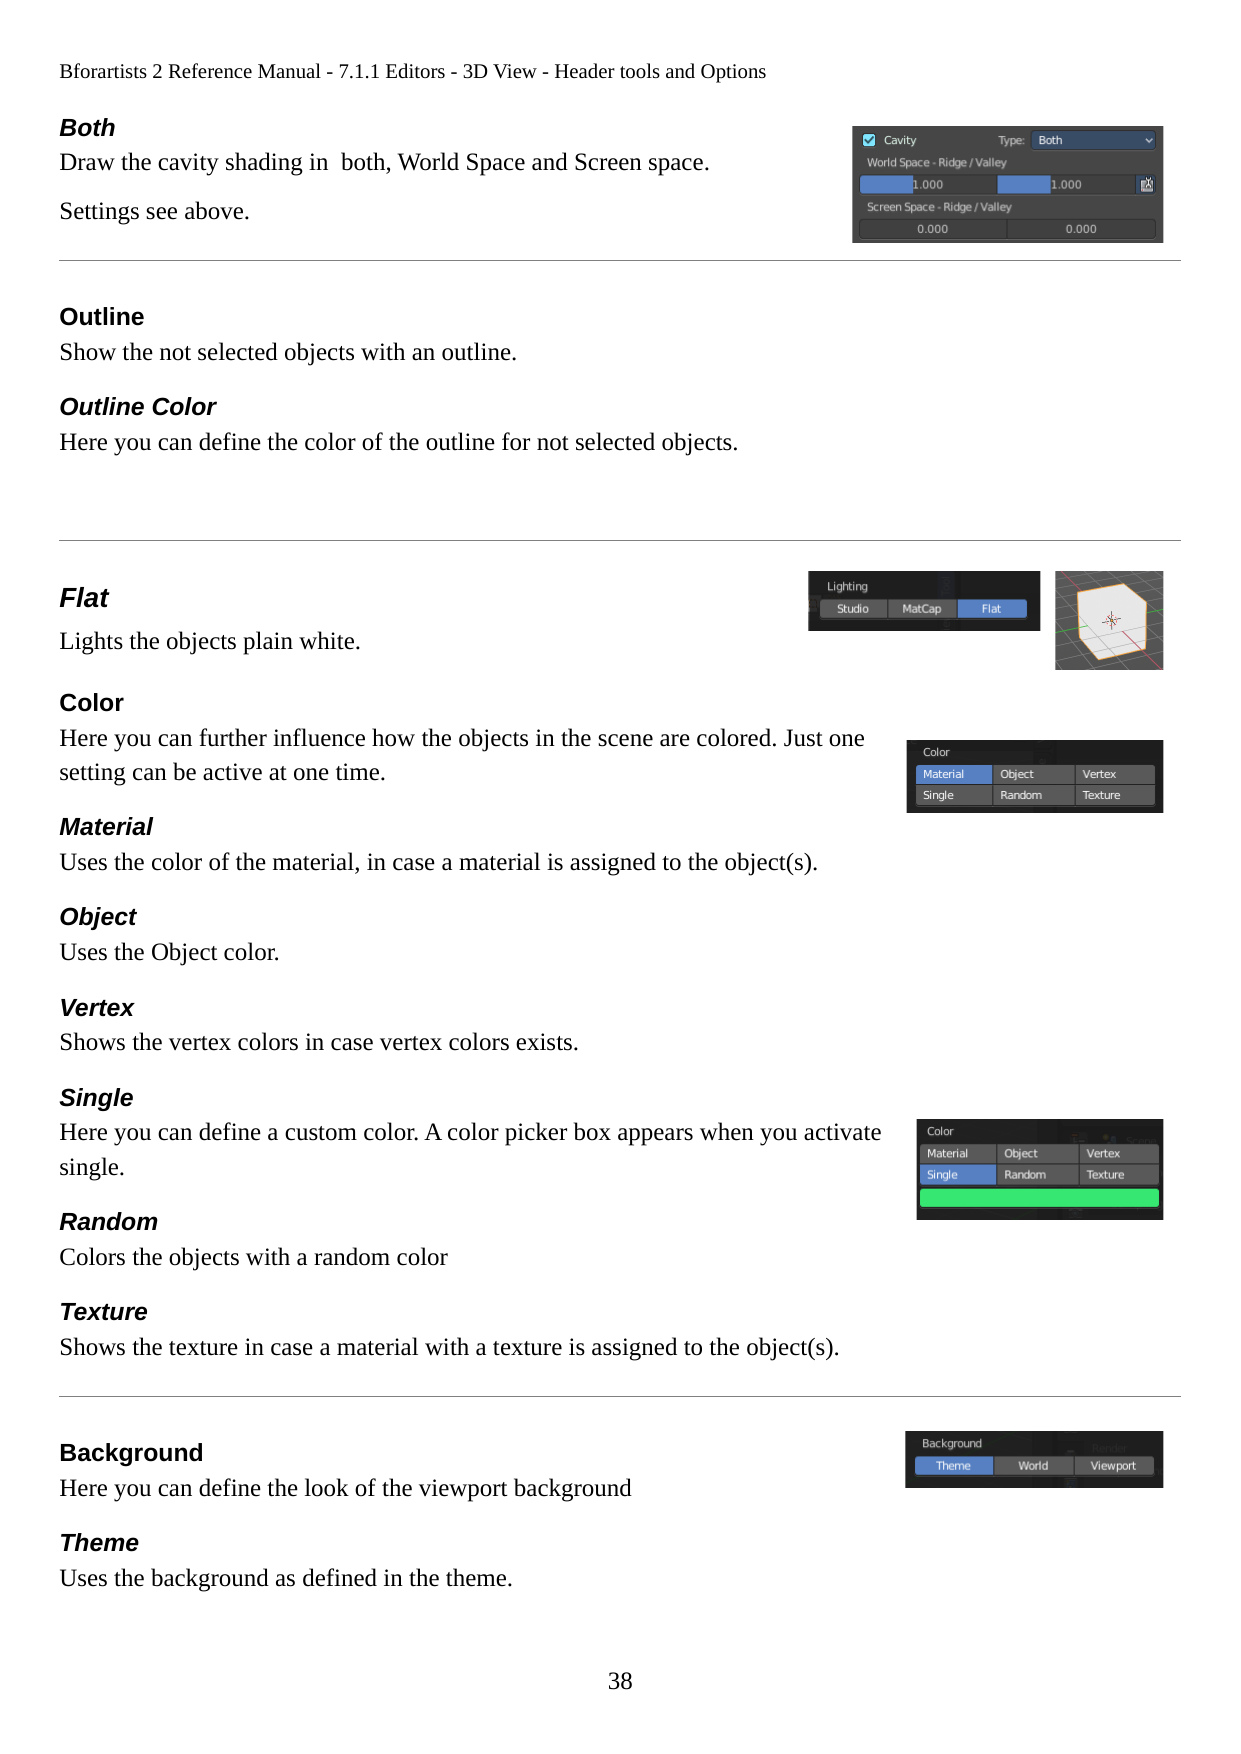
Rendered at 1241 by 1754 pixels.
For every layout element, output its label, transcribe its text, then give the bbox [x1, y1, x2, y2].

subtitle Color [59, 688, 1181, 716]
subtitle Outline Color [59, 392, 1181, 421]
picture [808, 571, 1041, 631]
text Shows the vertex colors in case vertex colors exists. [59, 1027, 1181, 1056]
picture [852, 126, 1164, 243]
subtitle Flat [59, 582, 808, 614]
subtitle Theme [59, 1528, 1181, 1557]
picture [916, 1119, 1164, 1220]
subtitle Material [59, 812, 1181, 841]
text Here you can define the color of the outline for not selected objects. [59, 427, 1181, 456]
text Draw the cavity shading in both, World Space and Screen space. [59, 147, 852, 176]
subtitle Vertex [59, 993, 1181, 1021]
subtitle Random [59, 1207, 1181, 1236]
text Uses the Object color. [59, 937, 1181, 966]
subtitle Single [59, 1083, 1181, 1111]
text Here you can define the look of the viewport background [59, 1473, 1181, 1501]
text Uses the color of the material, in case a material is assigned to the object(s). [59, 847, 1181, 876]
subtitle Texture [59, 1297, 1181, 1326]
subtitle Object [59, 902, 1181, 931]
subtitle Background [59, 1438, 905, 1466]
text Shows the texture in case a material with a texture is assigned to the object(s). [59, 1332, 1181, 1361]
text Lights the objects plain white. [59, 626, 1055, 655]
text Here you can define a custom color. A color picker box appears when you activate single. [59, 1117, 1181, 1181]
text Here you can further influence how the objects in the scene are colored. Just one setting can be active at one time. [59, 723, 1181, 786]
subtitle [1164, 582, 1181, 614]
text Colors the objects with a random color [59, 1242, 1181, 1271]
subtitle Outline [59, 302, 1181, 331]
text Settings see above. [59, 196, 852, 225]
picture [905, 1431, 1164, 1488]
subtitle [1164, 1438, 1181, 1466]
picture [906, 740, 1164, 813]
text [1164, 196, 1181, 225]
subtitle [1041, 582, 1055, 614]
text Uses the background as defined in the theme. [59, 1563, 1181, 1592]
subtitle Both [59, 113, 1181, 141]
picture [1055, 571, 1164, 670]
text Show the not selected objects with an outline. [59, 337, 1181, 366]
